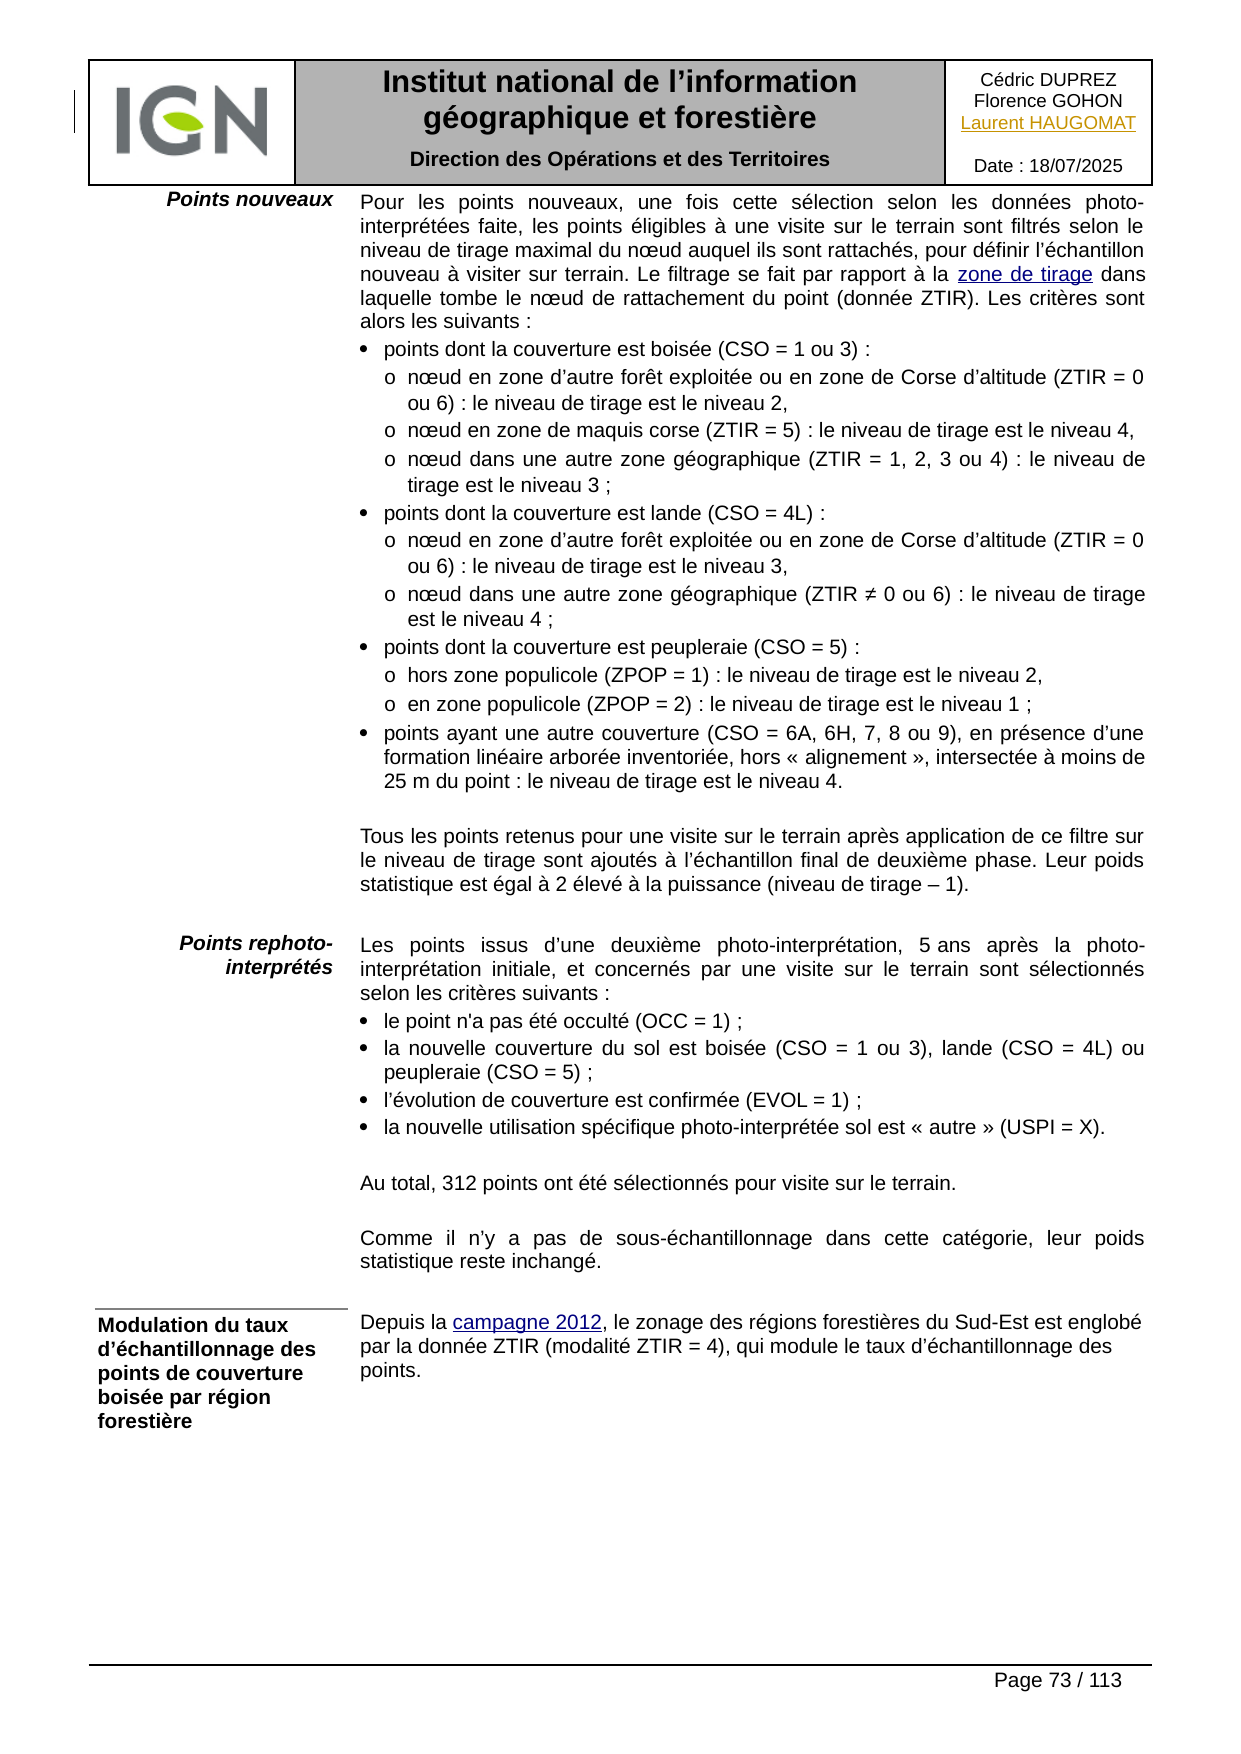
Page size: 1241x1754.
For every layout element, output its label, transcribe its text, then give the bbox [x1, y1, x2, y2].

table_cell Les points issus d’une deuxième photo-interprétation, 5 ans après la photo-interprétation initiale, et concernés par une visite sur le terrain sont sélectionnés selon les critères suivants : le point n'a pas été occulté (OCC = 1) ; la nouvelle couverture du sol est boisée (CSO = 1 ou 3), lande (CSO = 4L) ou peupleraie (CSO = 5) ; l’évolution de couverture est confirmée (EVOL = 1) ; la nouvelle utilisation spécifique photo-interprétée sol est « autre » (USPI = X). Au total, 312 points ont été sélectionnés pour visite sur le terrain. Comme il n’y a pas de sous-échantillonnage dans cette catégorie, leur poids statistique reste inchangé. [354, 930, 1152, 1307]
picture [91, 62, 293, 180]
table_cell Modulation du taux d’échantillonnage des points de couverture boisée par région forestière [89, 1307, 354, 1441]
table_cell Depuis la campagne 2012, le zonage des régions forestières du Sud-Est est englobé par la donnée ZTIR (modalité ZTIR = 4), qui module le taux d’échantillonnage des points. [354, 1307, 1152, 1441]
table_cell Points nouveaux [89, 186, 354, 929]
table_cell Pour les points nouveaux, une fois cette sélection selon les données photo-interprétées faite, les points éligibles à une visite sur le terrain sont filtrés selon le niveau de tirage maximal du nœud auquel ils sont rattachés, pour définir l’échantillon nouveau à visiter sur terrain. Le filtrage se fait par rapport à la zone de tirage dans laquelle tombe le nœud de rattachement du point (donnée ZTIR). Les critères sont alors les suivants : points dont la couverture est boisée (CSO = 1 ou 3) : nœud en zone d’autre forêt exploitée ou en zone de Corse d’altitude (ZTIR = 0 ou 6) : le niveau de tirage est le niveau 2, nœud en zone de maquis corse (ZTIR = 5) : le niveau de tirage est le niveau 4, nœud dans une autre zone géographique (ZTIR = 1, 2, 3 ou 4) : le niveau de tirage est le niveau 3 ; points dont la couverture est lande (CSO = 4L) : nœud en zone d’autre forêt exploitée ou en zone de Corse d’altitude (ZTIR = 0 ou 6) : le niveau de tirage est le niveau 3, nœud dans une autre zone géographique (ZTIR ≠ 0 ou 6) : le niveau de tirage est le niveau 4 ; points dont la couverture est peupleraie (CSO = 5) : hors zone populicole (ZPOP = 1) : le niveau de tirage est le niveau 2, en zone populicole (ZPOP = 2) : le niveau de tirage est le niveau 1 ; points ayant une autre couverture (CSO = 6A, 6H, 7, 8 ou 9), en présence d’une formation linéaire arborée inventoriée, hors « alignement », intersectée à moins de 25 m du point : le niveau de tirage est le niveau 4. Tous les points retenus pour une visite sur le terrain après application de ce filtre sur le niveau de tirage sont ajoutés à l’échantillon final de deuxième phase. Leur poids statistique est égal à 2 élevé à la puissance (niveau de tirage – 1). [354, 186, 1152, 929]
table_cell Points rephoto-interprétés [89, 930, 354, 1307]
